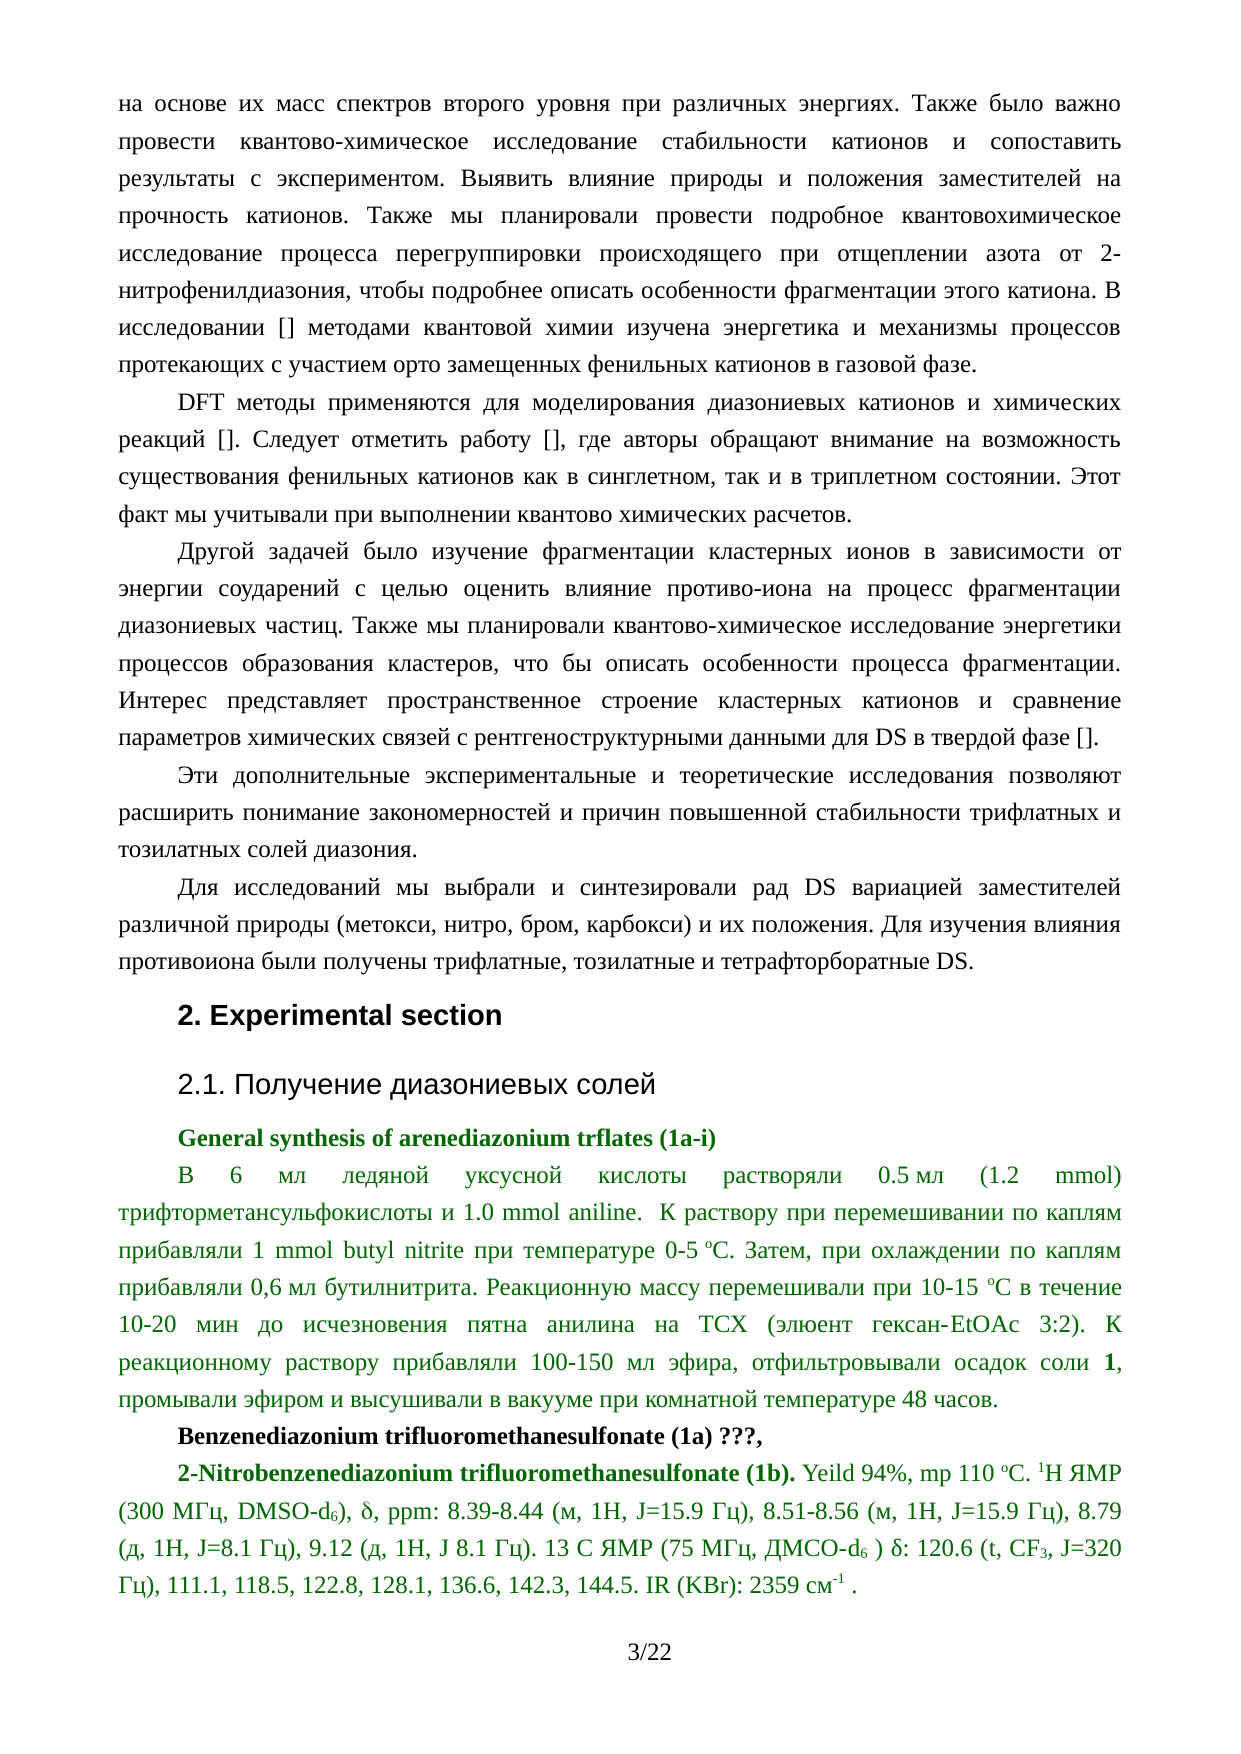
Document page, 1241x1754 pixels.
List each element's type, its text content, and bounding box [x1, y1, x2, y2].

subtitle 2. Experimental section [118, 998, 1122, 1032]
list Для исследований мы выбрали и синтезировали рад DS вариацией заместителей различной природы (метокси, нитро, бром, карбокси) и их положения. Для изучения влияния противоиона были получены трифлатные, тозилатные и тетрафторборатные DS. [118, 872, 1122, 975]
list DFT методы применяются для моделирования диазониевых катионов и химических реакций []. Следует отметить работу [], где авторы обращают внимание на возможность существования фенильных катионов как в синглетном, так и в триплетном состоянии. Этот факт мы учитывали при выполнении квантово химических расчетов. [118, 387, 1122, 527]
text General synthesis of arenediazonium trflates (1a-i) [118, 1123, 1122, 1152]
list на основе их масс спектров второго уровня при различных энергиях. Также было важно провести квантово-химическое исследование стабильности катионов и сопоставить результаты с экспериментом. Выявить влияние природы и положения заместителей на прочность катионов. Также мы планировали провести подробное квантовохимическое исследование процесса перегруппировки происходящего при отщеплении азота от 2-нитрофенилдиазония, чтобы подробнее описать особенности фрагментации этого катиона. В исследовании [] методами квантовой химии изучена энергетика и механизмы процессов протекающих с участием орто замещенных фенильных катионов в газовой фазе. [118, 88, 1122, 378]
text Benzenediazonium trifluoromethanesulfonate (1a) ???, [118, 1421, 1122, 1450]
text 2-Nitrobenzenediazonium trifluoromethanesulfonate (1b). Yeild 94%, mp 110 oC. 1H ЯМР (300 МГц, DMSO-d6), , ppm: 8.39-8.44 (м, 1Н, J=15.9 Гц), 8.51-8.56 (м, 1Н, J=15.9 Гц), 8.79 (д, 1Н, J=8.1 Гц), 9.12 (д, 1Н, J 8.1 Гц). 13 С ЯМР (75 МГц, ДМСО-d6 ) δ: 120.6 (t, CF3, J=320 Гц), 111.1, 118.5, 122.8, 128.1, 136.6, 142.3, 144.5. IR (KBr): 2359 см-1 . [118, 1458, 1122, 1599]
list Другой задачей было изучение фрагментации кластерных ионов в зависимости от энергии соударений с целью оценить влияние противо-иона на процесс фрагментации диазониевых частиц. Также мы планировали квантово-химическое исследование энергетики процессов образования кластеров, что бы описать особенности процесса фрагментации. Интерес представляет пространственное строение кластерных катионов и сравнение параметров химических связей с рентгеноструктурными данными для DS в твердой фазе []. [118, 536, 1122, 751]
subtitle 2.1. Получение диазониевых солей [177, 1067, 1122, 1100]
list Эти дополнительные экспериментальные и теоретические исследования позволяют расширить понимание закономерностей и причин повышенной стабильности трифлатных и тозилатных солей диазония. [118, 760, 1122, 863]
text В 6 мл ледяной уксусной кислоты растворяли 0.5 мл (1.2 mmol) трифторметансульфокислоты и 1.0 mmol aniline. К раствору при перемешивании по каплям прибавляли 1 mmol butyl nitrite при температуре 0-5 оС. Затем, при охлаждении по каплям прибавляли 0,6 мл бутилнитрита. Реакционную массу перемешивали при 10-15 оС в течение 10-20 мин до исчезновения пятна анилина на ТСХ (элюент гексан-EtOAc 3:2). К реакционному раствору прибавляли 100-150 мл эфира, отфильтровывали осадок соли 1, промывали эфиром и высушивали в вакууме при комнатной температуре 48 часов. [118, 1160, 1122, 1413]
